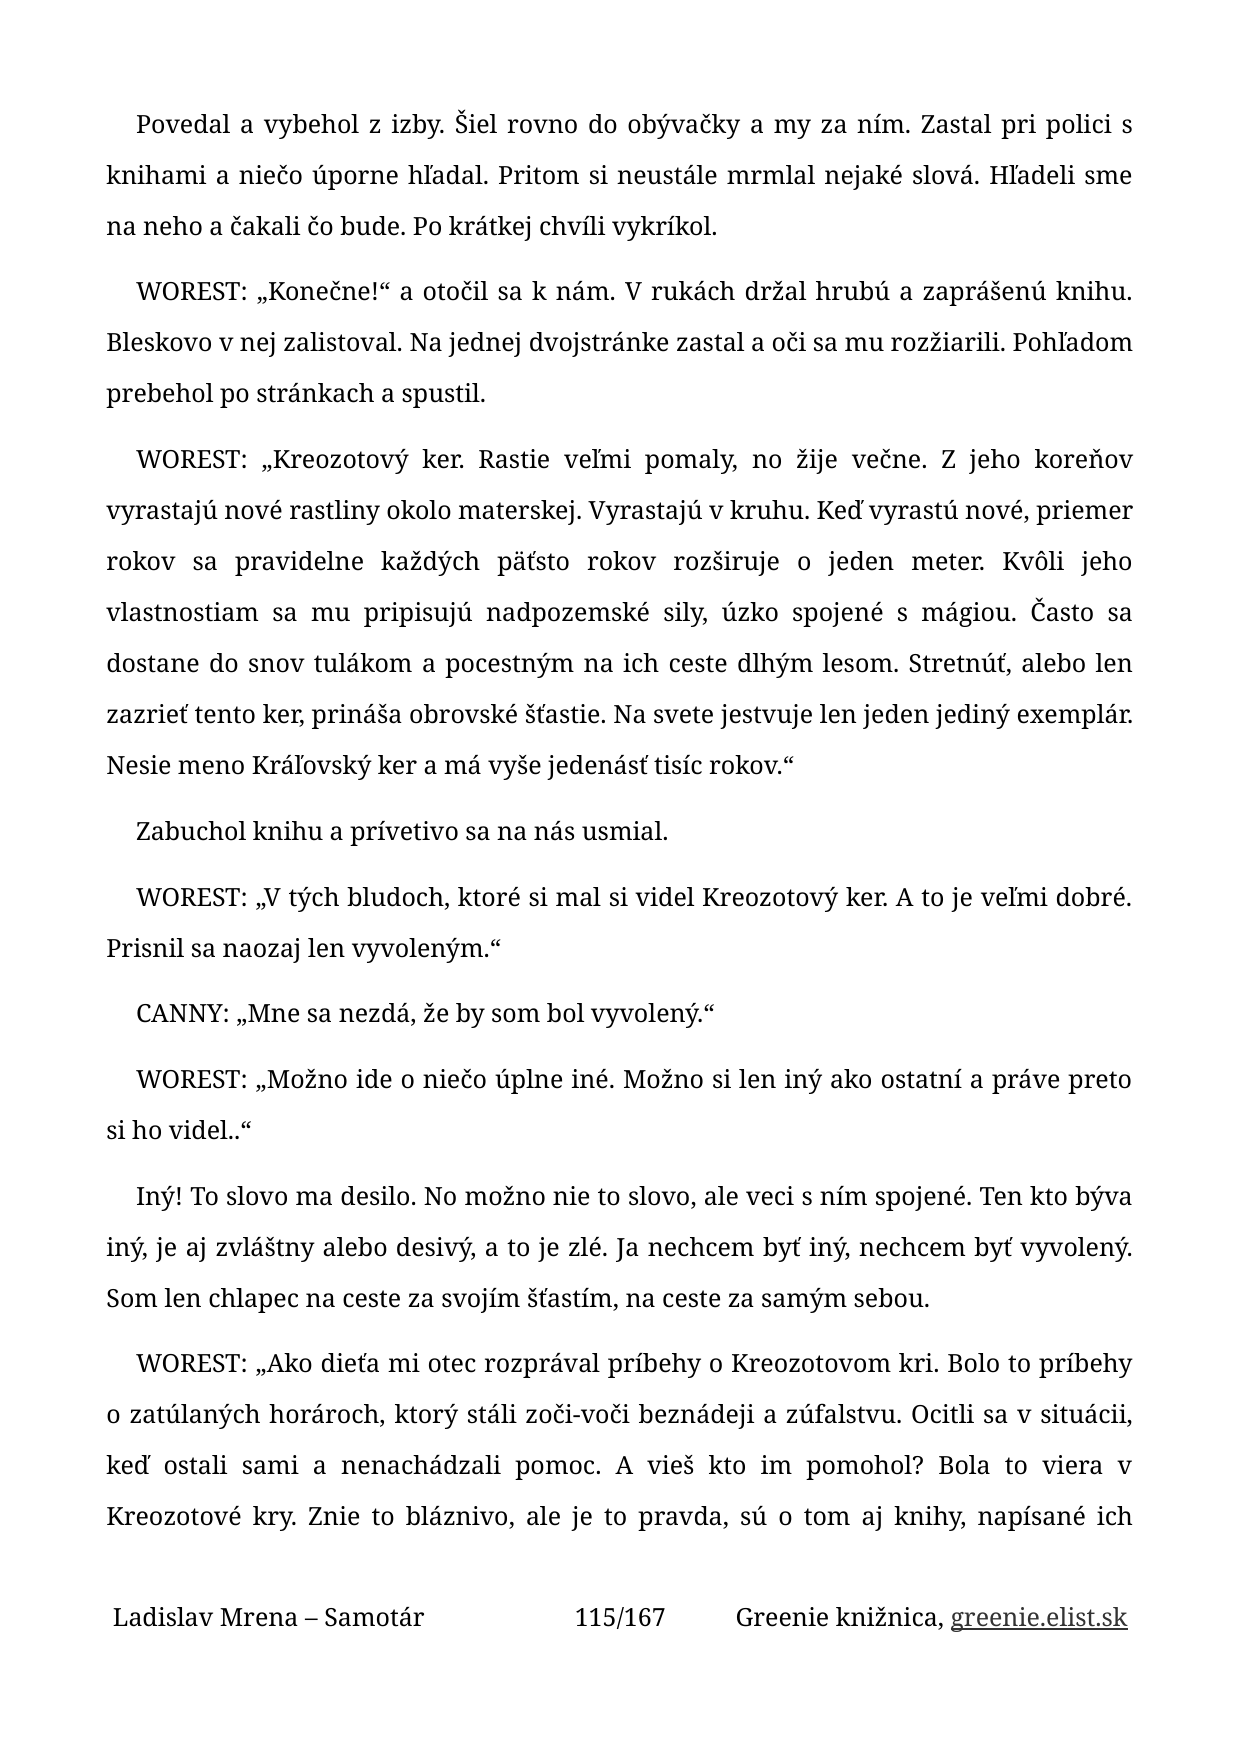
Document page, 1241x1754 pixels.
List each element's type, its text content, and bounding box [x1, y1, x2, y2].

text CANNY: „Mne sa nezdá, že by som bol vyvolený.“ [106, 996, 1134, 1030]
text WOREST: „Ako dieťa mi otec rozprával príbehy o Kreozotovom kri. Bolo to príbehy o zatúlaných horároch, ktorý stáli zoči-voči beznádeji a zúfalstvu. Ocitli sa v situácii, keď ostali sami a nenachádzali pomoc. A vieš kto im pomohol? Bola to viera v Kreozotové kry. Znie to bláznivo, ale je to pravda, sú o tom aj knihy, napísané ich [106, 1346, 1134, 1533]
text Zabuchol knihu a prívetivo sa na nás usmial. [106, 813, 1134, 848]
text Povedal a vybehol z izby. Šiel rovno do obývačky a my za ním. Zastal pri polici s knihami a niečo úporne hľadal. Pritom si neustále mrmlal nejaké slová. Hľadeli sme na neho a čakali čo bude. Po krátkej chvíli vykríkol. [106, 106, 1134, 242]
text Iný! To slovo ma desilo. No možno nie to slovo, ale veci s ním spojené. Ten kto býva iný, je aj zvláštny alebo desivý, a to je zlé. Ja nechcem byť iný, nechcem byť vyvolený. Som len chlapec na ceste za svojím šťastím, na ceste za samým sebou. [106, 1178, 1134, 1314]
text WOREST: „Možno ide o niečo úplne iné. Možno si len iný ako ostatní a práve preto si ho videl..“ [106, 1061, 1134, 1147]
text WOREST: „V tých bludoch, ktoré si mal si videl Kreozotový ker. A to je veľmi dobré. Prisnil sa naozaj len vyvoleným.“ [106, 879, 1134, 964]
text WOREST: „Konečne!“ a otočil sa k nám. V rukách držal hrubú a zaprášenú knihu. Bleskovo v nej zalistoval. Na jednej dvojstránke zastal a oči sa mu rozžiarili. Pohľadom prebehol po stránkach a spustil. [106, 274, 1134, 410]
text WOREST: „Kreozotový ker. Rastie veľmi pomaly, no žije večne. Z jeho koreňov vyrastajú nové rastliny okolo materskej. Vyrastajú v kruhu. Keď vyrastú nové, priemer rokov sa pravidelne každých päťsto rokov rozširuje o jeden meter. Kvôli jeho vlastnostiam sa mu pripisujú nadpozemské sily, úzko spojené s mágiou. Často sa dostane do snov tulákom a pocestným na ich ceste dlhým lesom. Stretnúť, alebo len zazrieť tento ker, prináša obrovské šťastie. Na svete jestvuje len jeden jediný exemplár. Nesie meno Kráľovský ker a má vyše jedenásť tisíc rokov.“ [106, 442, 1134, 782]
